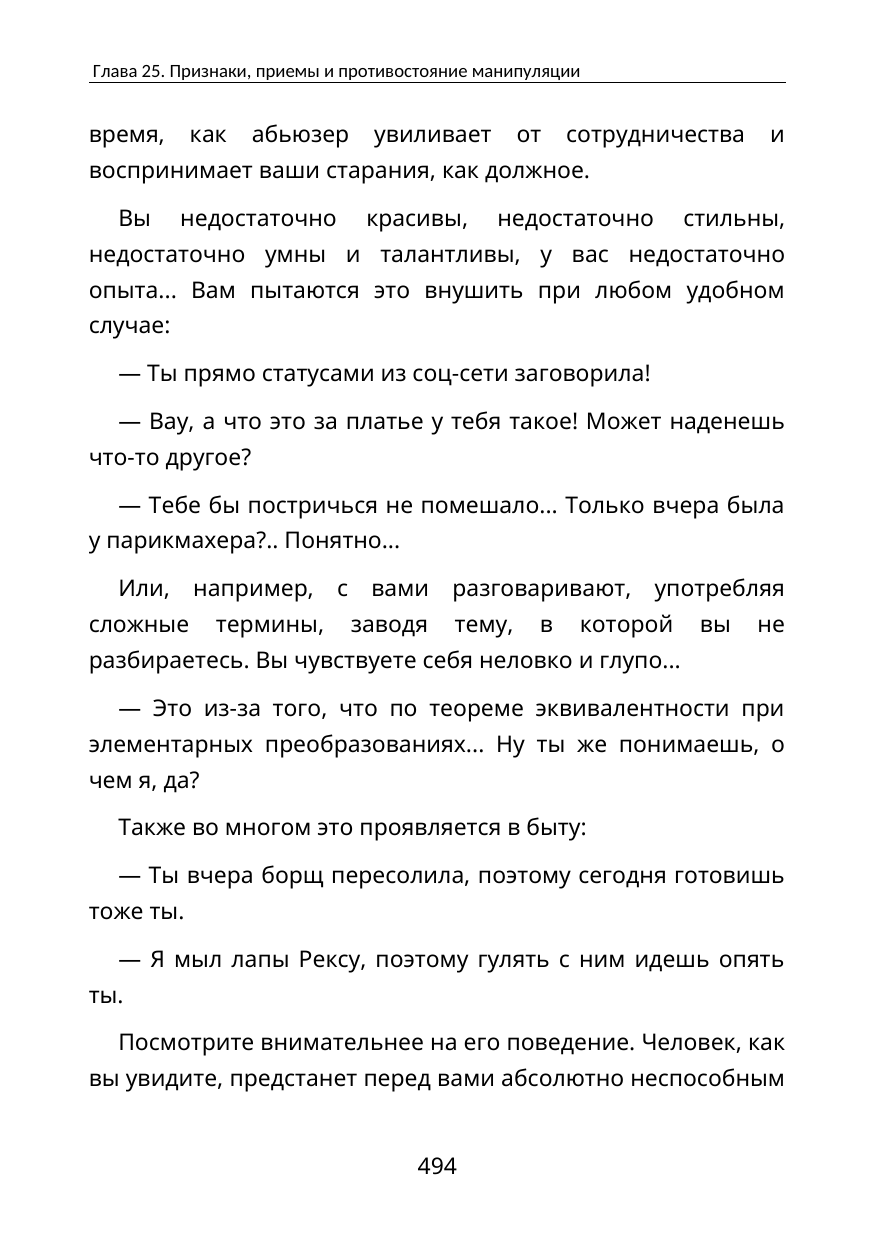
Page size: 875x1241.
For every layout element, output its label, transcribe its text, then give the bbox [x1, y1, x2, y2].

text Вы недостаточно красивы, недостаточно стильны, недостаточно умны и талантливы, у вас недостаточно опыта... Вам пытаются это внушить при любом удобном случае: [88, 202, 786, 341]
text время, как абьюзер увиливает от сотрудничества и воспринимает ваши старания, как должное. [88, 118, 786, 185]
text Или, например, с вами разговаривают, употребляя сложные термины, заводя тему, в которой вы не разбираетесь. Вы чувствуете себя неловко и глупо... [88, 572, 786, 675]
text — Это из-за того, что по теореме эквивалентности при элементарных преобразованиях... Ну ты же понимаешь, о чем я, да? [88, 692, 786, 795]
text — Ты прямо статусами из соц-сети заговорила! [88, 357, 786, 388]
text — Я мыл лапы Рексу, поэтому гулять с ним идешь опять ты. [88, 943, 786, 1010]
text — Тебе бы постричься не помешало... Только вчера была у парикмахера?.. Понятно... [88, 488, 786, 556]
text — Вау, а что это за платье у тебя такое! Может наденешь что-то другое? [88, 405, 786, 472]
text Посмотрите внимательнее на его поведение. Человек, как вы увидите, предстанет перед вами абсолютно неспособным [88, 1026, 786, 1093]
text Также во многом это проявляется в быту: [88, 811, 786, 843]
text — Ты вчера борщ пересолила, поэтому сегодня готовишь тоже ты. [88, 859, 786, 926]
